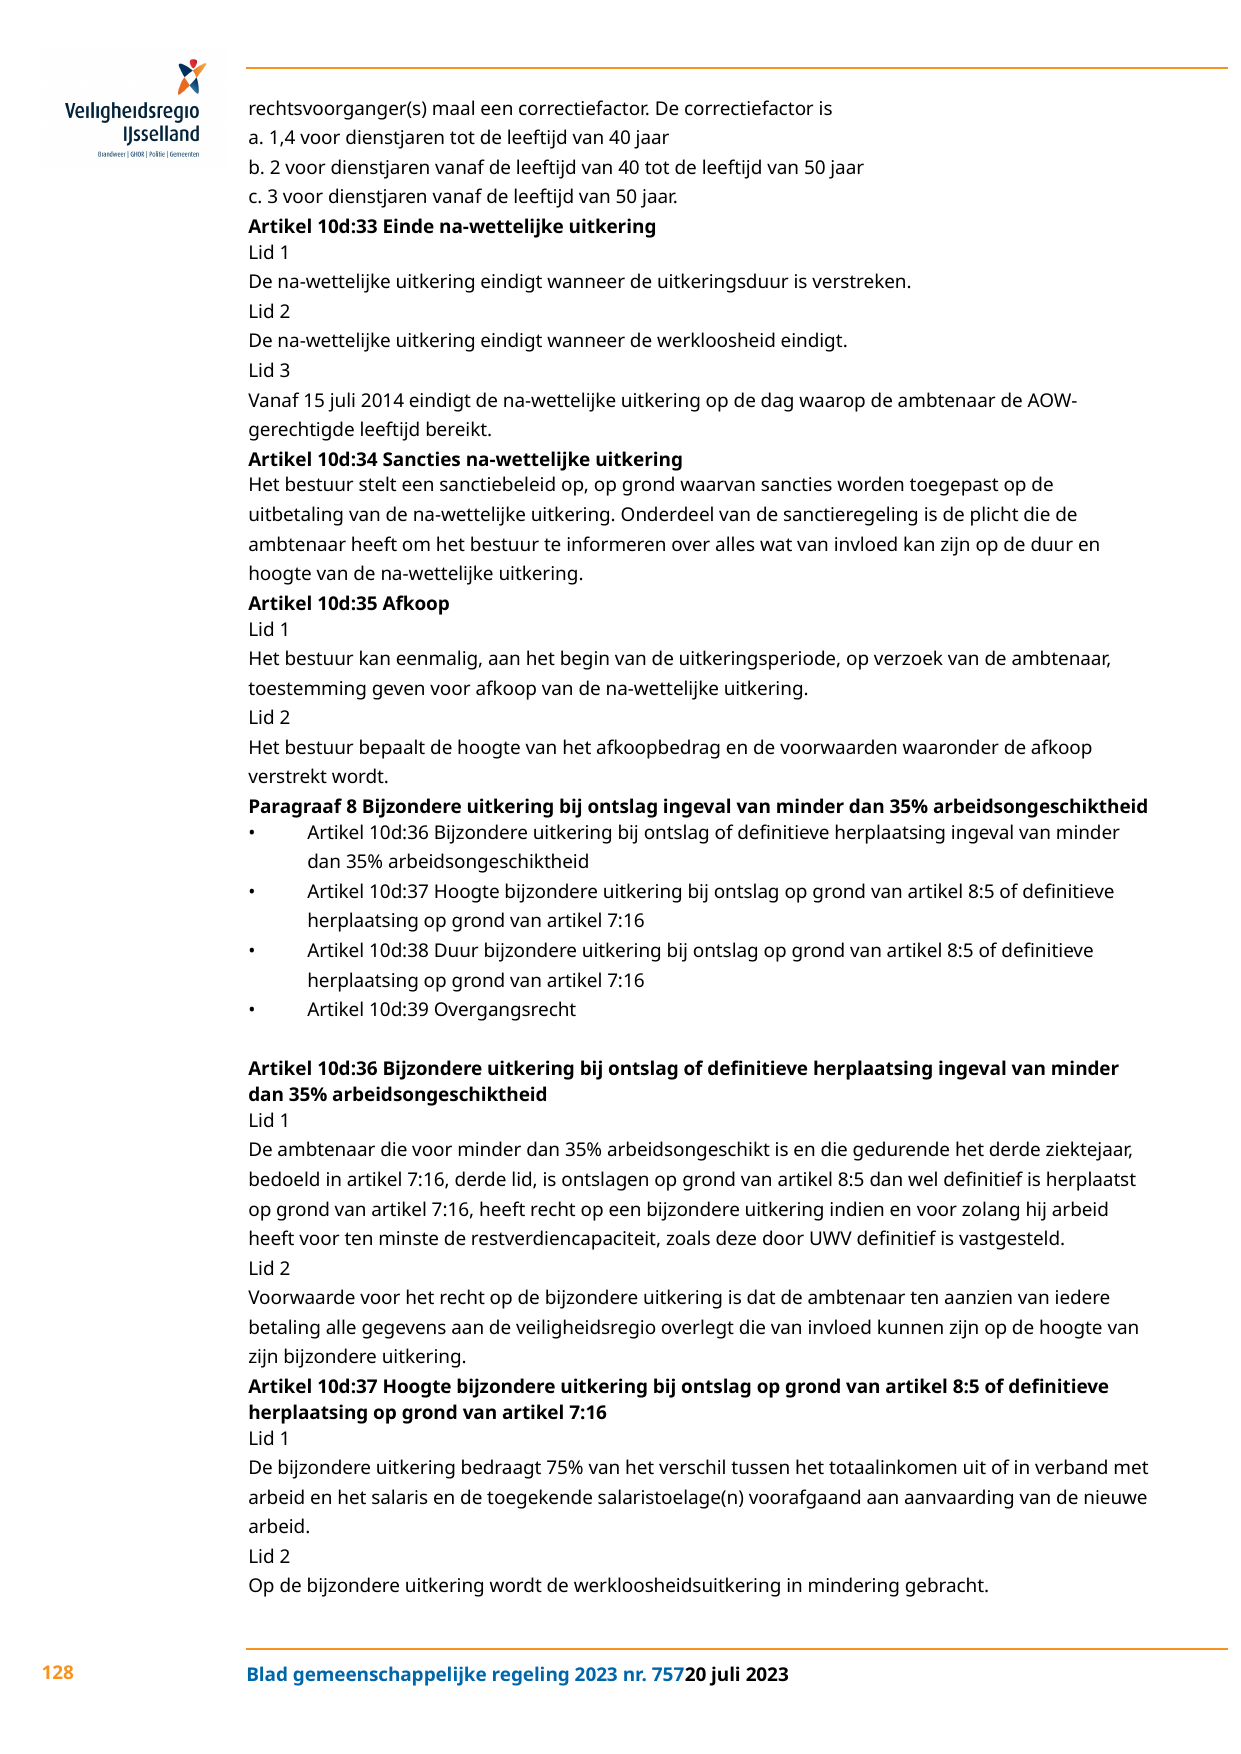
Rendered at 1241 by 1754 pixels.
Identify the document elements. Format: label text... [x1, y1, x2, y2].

text rechtsvoorganger(s) maal een correctiefactor. De correctiefactor is [248, 95, 1152, 121]
text Op de bijzondere uitkering wordt de werkloosheidsuitkering in mindering gebracht. [248, 1573, 1152, 1598]
text Artikel 10d:35 Afkoop [248, 590, 1152, 616]
text Artikel 10d:36 Bijzondere uitkering bij ontslag of definitieve herplaatsing ingeval van minder dan 35% arbeidsongeschiktheid [248, 1056, 1152, 1107]
list Artikel 10d:37 Hoogte bijzondere uitkering bij ontslag op grond van artikel 8:5 of definitieve herplaatsing op grond van artikel 7:16 [248, 878, 1152, 933]
text De bijzondere uitkering bedraagt 75% van het verschil tussen het totaalinkomen uit of in verband met arbeid en het salaris en de toegekende salaristoelage(n) voorafgaand aan aanvaarding van de nieuwe arbeid. [248, 1454, 1152, 1539]
text Artikel 10d:34 Sancties na-wettelijke uitkering [248, 446, 1152, 472]
text Vanaf 15 juli 2014 eindigt de na-wettelijke uitkering op de dag waarop de ambtenaar de AOW-gerechtigde leeftijd bereikt. [248, 387, 1152, 442]
list Artikel 10d:39 Overgangsrecht [248, 996, 1152, 1022]
text Lid 1 [248, 1107, 1152, 1133]
text Artikel 10d:37 Hoogte bijzondere uitkering bij ontslag op grond van artikel 8:5 of definitieve herplaatsing op grond van artikel 7:16 [248, 1373, 1152, 1425]
text Lid 2 [248, 1255, 1152, 1281]
list Artikel 10d:36 Bijzondere uitkering bij ontslag of definitieve herplaatsing ingeval van minder dan 35% arbeidsongeschiktheid [248, 819, 1152, 874]
text a. 1,4 voor dienstjaren tot de leeftijd van 40 jaar [248, 124, 1152, 150]
text b. 2 voor dienstjaren vanaf de leeftijd van 40 tot de leeftijd van 50 jaar [248, 154, 1152, 180]
list Artikel 10d:38 Duur bijzondere uitkering bij ontslag op grond van artikel 8:5 of definitieve herplaatsing op grond van artikel 7:16 [248, 937, 1152, 993]
text Het bestuur stelt een sanctiebeleid op, op grond waarvan sancties worden toegepast op de uitbetaling van de na-wettelijke uitkering. Onderdeel van de sanctieregeling is de plicht die de ambtenaar heeft om het bestuur te informeren over alles wat van invloed kan zijn op de duur en hoogte van de na-wettelijke uitkering. [248, 472, 1152, 586]
text Lid 1 [248, 239, 1152, 264]
text Artikel 10d:33 Einde na-wettelijke uitkering [248, 213, 1152, 239]
text Lid 3 [248, 357, 1152, 383]
text Paragraaf 8 Bijzondere uitkering bij ontslag ingeval van minder dan 35% arbeidsongeschiktheid [248, 793, 1152, 819]
text Voorwaarde voor het recht op de bijzondere uitkering is dat de ambtenaar ten aanzien van iedere betaling alle gegevens aan de veiligheidsregio overlegt die van invloed kunnen zijn op de hoogte van zijn bijzondere uitkering. [248, 1284, 1152, 1369]
picture [41, 47, 231, 172]
text Lid 1 [248, 1425, 1152, 1451]
text Lid 2 [248, 1543, 1152, 1569]
text Het bestuur kan eenmalig, aan het begin van de uitkeringsperiode, op verzoek van de ambtenaar, toestemming geven voor afkoop van de na-wettelijke uitkering. [248, 645, 1152, 701]
text c. 3 voor dienstjaren vanaf de leeftijd van 50 jaar. [248, 183, 1152, 209]
text De na-wettelijke uitkering eindigt wanneer de werkloosheid eindigt. [248, 328, 1152, 353]
text De ambtenaar die voor minder dan 35% arbeidsongeschikt is en die gedurende het derde ziektejaar, bedoeld in artikel 7:16, derde lid, is ontslagen op grond van artikel 8:5 dan wel definitief is herplaatst op grond van artikel 7:16, heeft recht op een bijzondere uitkering indien en voor zolang hij arbeid heeft voor ten minste de restverdiencapaciteit, zoals deze door UWV definitief is vastgesteld. [248, 1137, 1152, 1251]
text De na-wettelijke uitkering eindigt wanneer de uitkeringsduur is verstreken. [248, 268, 1152, 294]
text Lid 2 [248, 298, 1152, 324]
text Lid 2 [248, 704, 1152, 730]
text Lid 1 [248, 616, 1152, 641]
text Het bestuur bepaalt de hoogte van het afkoopbedrag en de voorwaarden waaronder de afkoop verstrekt wordt. [248, 734, 1152, 789]
